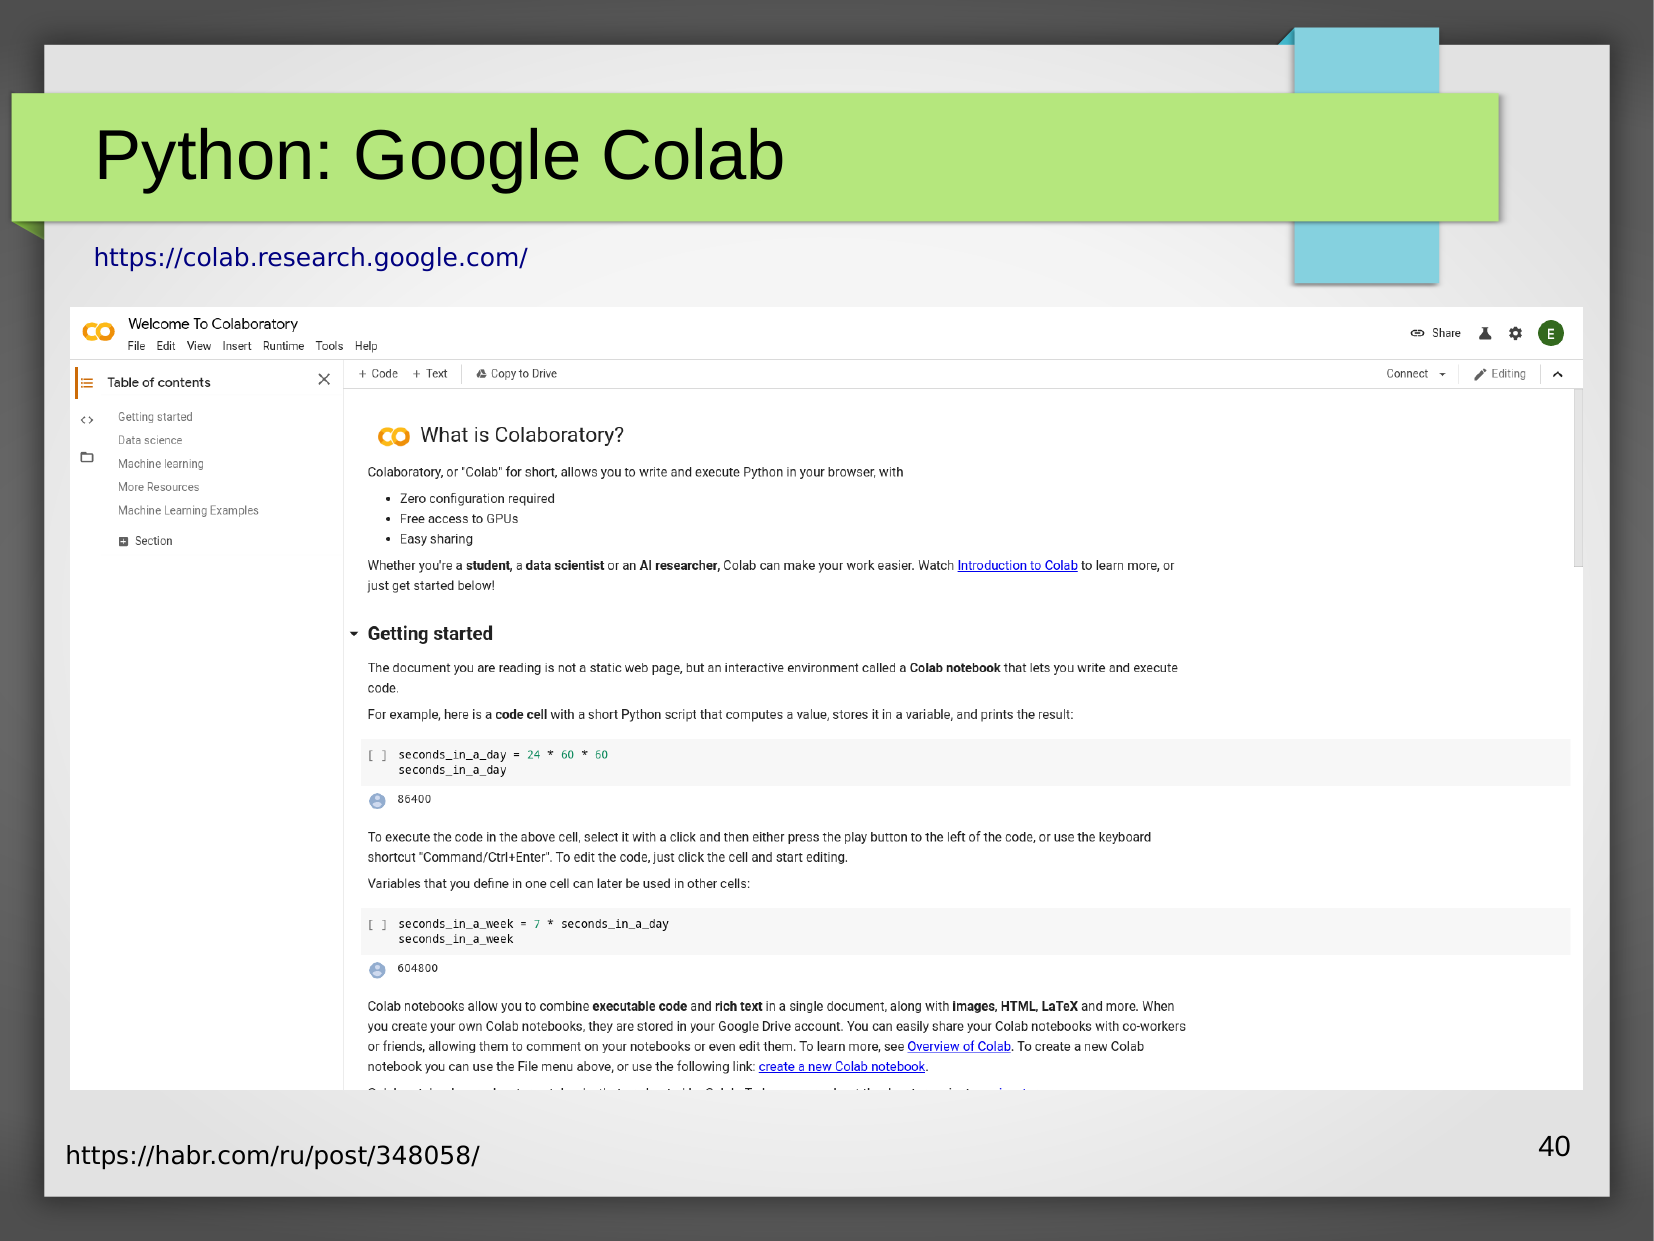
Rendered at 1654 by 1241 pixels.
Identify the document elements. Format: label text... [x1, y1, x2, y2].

text_box https://habr.com/ru/post/348058/ [50, 1133, 957, 1182]
text_box https://colab.research.google.com/ [70, 236, 934, 307]
title Python: Google Colab [94, 108, 1300, 201]
picture [0, 0, 1654, 1241]
